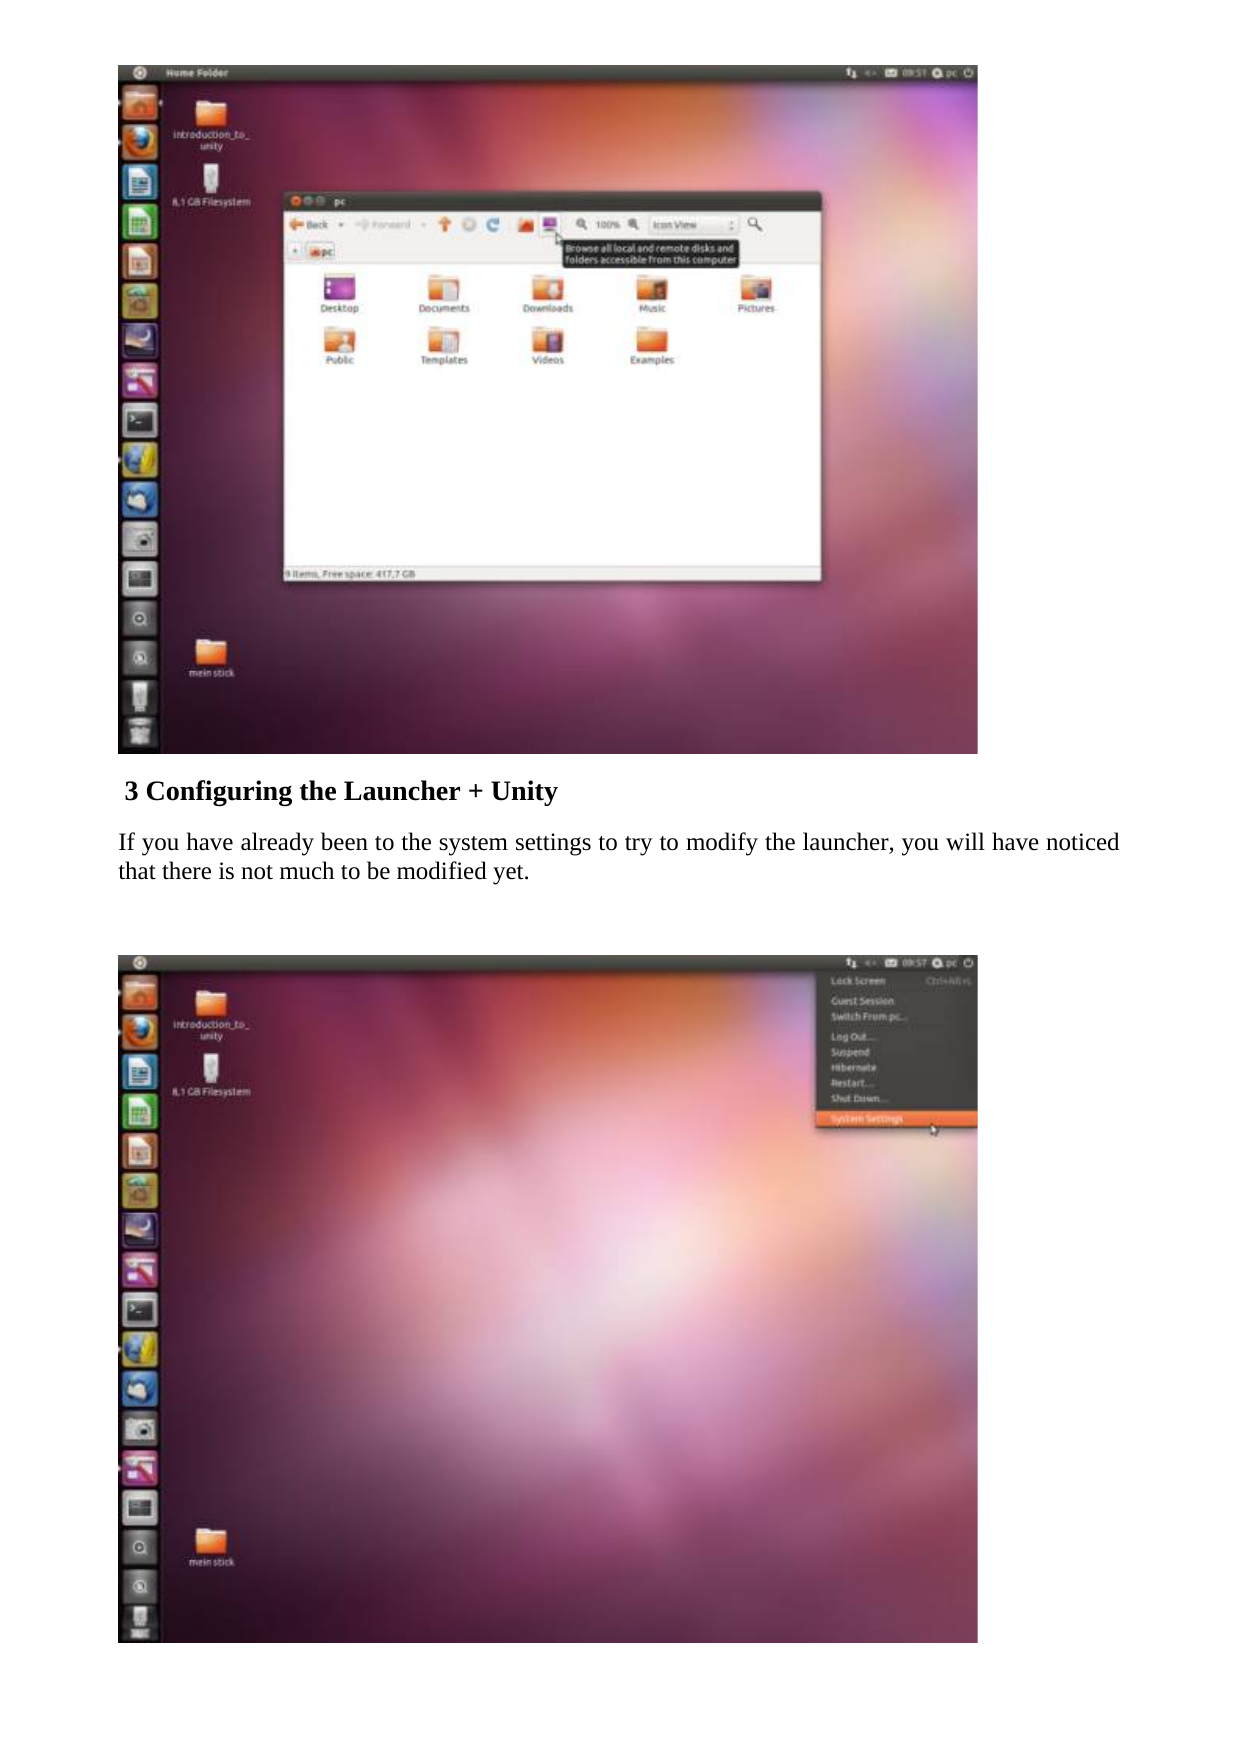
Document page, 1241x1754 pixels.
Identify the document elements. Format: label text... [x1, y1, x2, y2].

text If you have already been to the system settings to try to modify the launcher, you will have noticed that there is not much to be modified yet. [118, 827, 1122, 885]
text 3 Configuring the Launcher + Unity [118, 774, 1122, 806]
